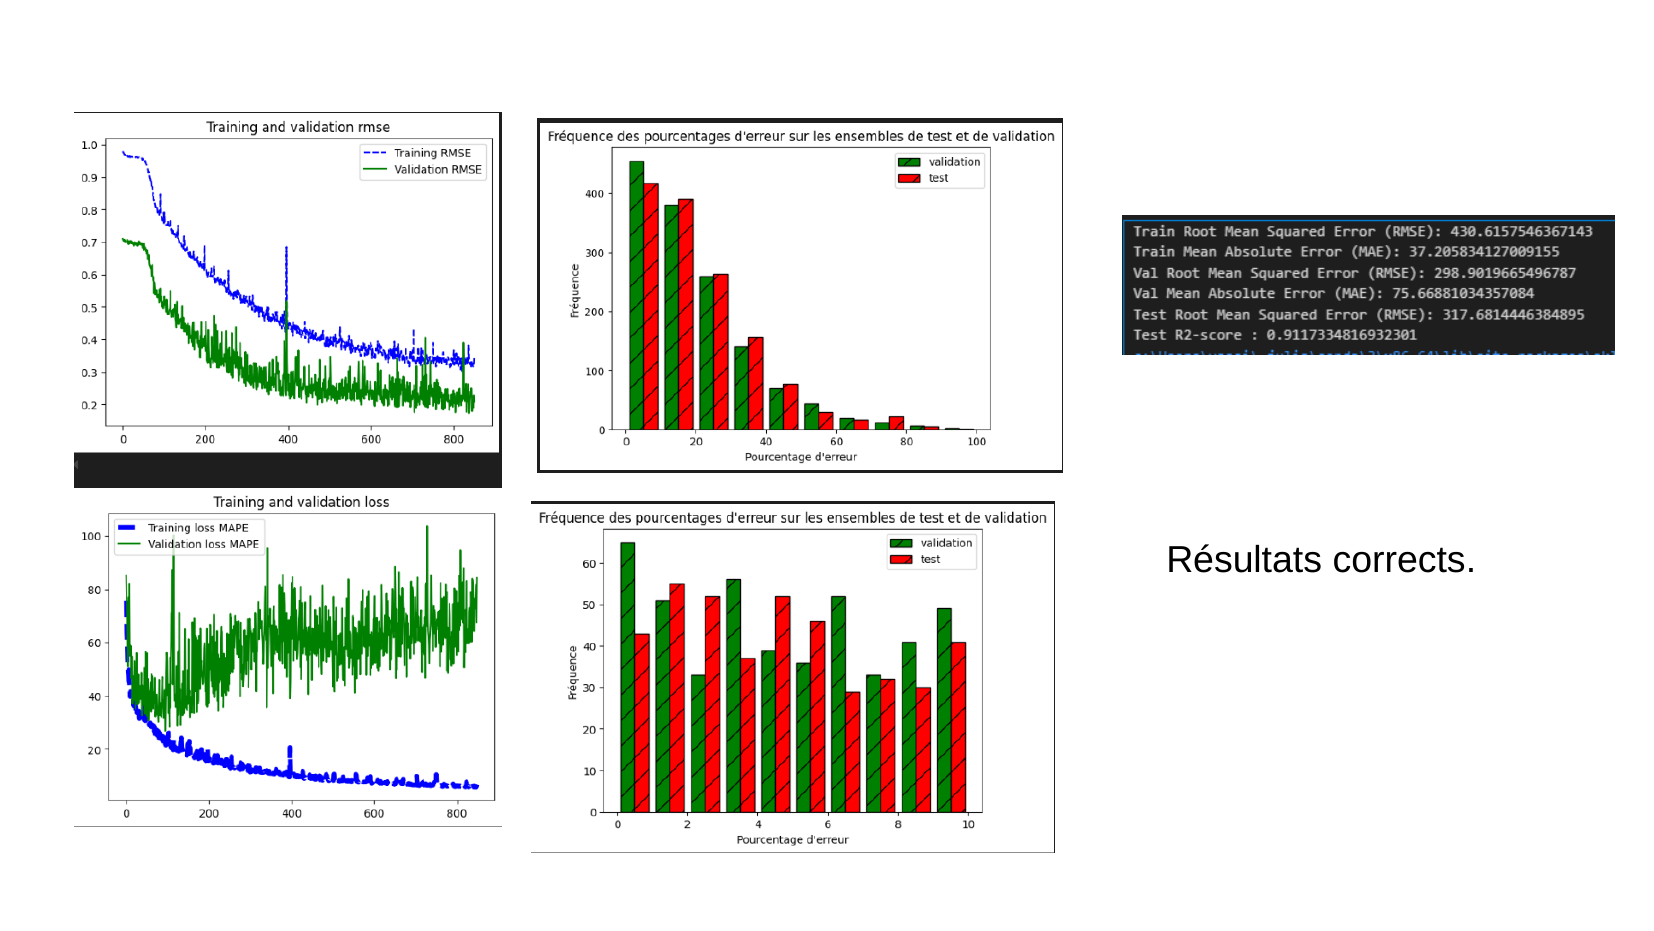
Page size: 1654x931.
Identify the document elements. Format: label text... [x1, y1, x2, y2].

picture [531, 501, 1055, 853]
picture [1122, 215, 1615, 355]
text_box Résultats corrects. [1151, 531, 1536, 589]
picture [74, 112, 502, 827]
picture [537, 118, 1063, 473]
